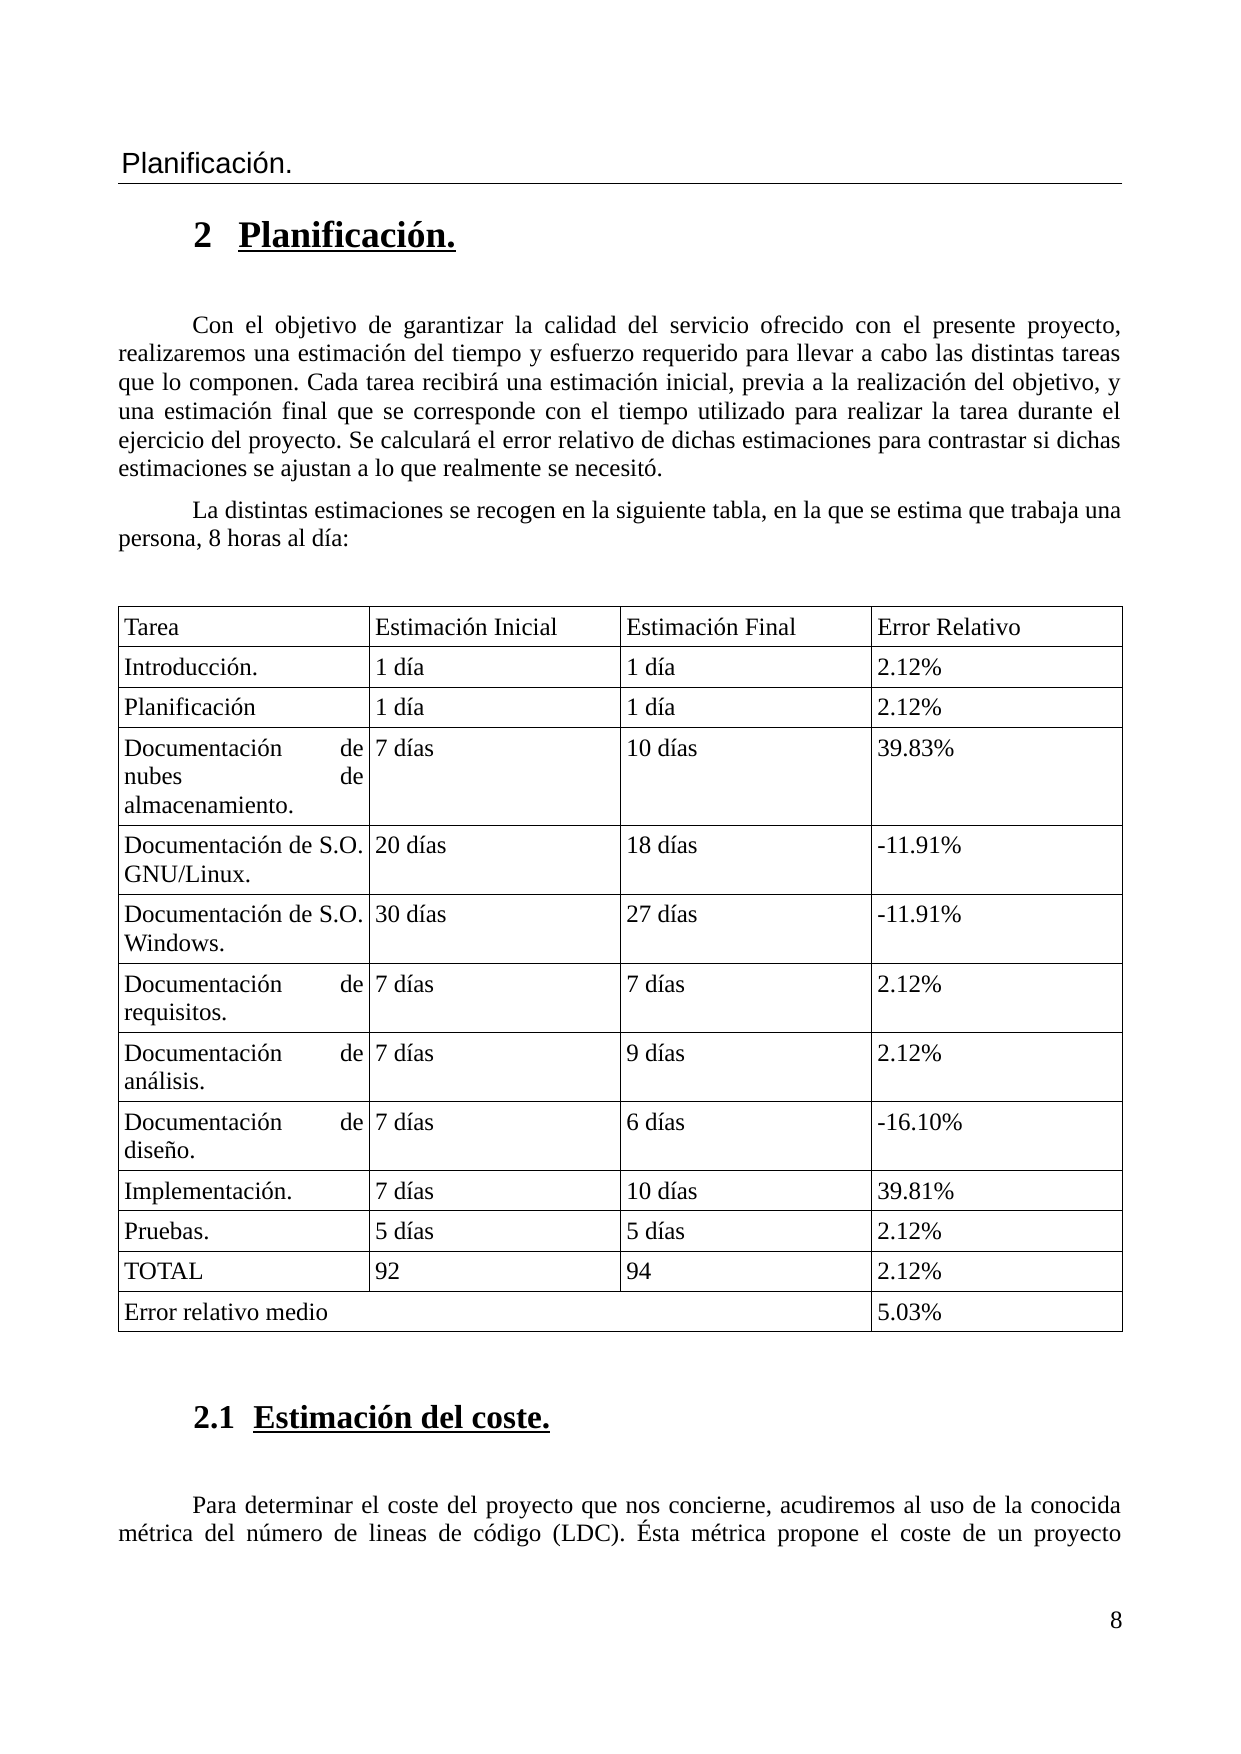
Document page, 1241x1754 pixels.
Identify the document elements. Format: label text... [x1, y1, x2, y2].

table_cell Documentación de requisitos. [119, 964, 369, 1032]
table_cell 2.12% [872, 647, 1122, 687]
table_cell Pruebas. [119, 1211, 369, 1251]
table_cell 7 días [370, 1033, 620, 1101]
table_cell 7 días [370, 728, 620, 825]
subtitle Planificación. [193, 213, 1122, 256]
table_cell -11.91% [872, 826, 1122, 894]
table_cell 1 día [621, 647, 871, 687]
text Con el objetivo de garantizar la calidad del servicio ofrecido con el presente proyecto, realizaremos una estimación del tiempo y esfuerzo requerido para llevar a cabo las distintas tareas que lo componen. Cada tarea recibirá una estimación inicial, previa a la realización del objetivo, y una estimación final que se corresponde con el tiempo utilizado para realizar la tarea durante el ejercicio del proyecto. Se calculará el error relativo de dichas estimaciones para contrastar si dichas estimaciones se ajustan a lo que realmente se necesitó. [118, 310, 1122, 482]
table_cell 10 días [621, 1171, 871, 1210]
table_cell 27 días [621, 895, 871, 963]
table_header Tarea [119, 607, 369, 646]
table_cell Introducción. [119, 647, 369, 687]
table_cell Documentación de diseño. [119, 1102, 369, 1170]
table_cell Error relativo medio [119, 1292, 871, 1331]
table_cell 2.12% [872, 1033, 1122, 1101]
text La distintas estimaciones se recogen en la siguiente tabla, en la que se estima que trabaja una persona, 8 horas al día: [118, 495, 1122, 552]
table_header Estimación Final [621, 607, 871, 646]
subtitle Estimación del coste. [193, 1398, 1122, 1436]
table_cell Documentación de S.O. Windows. [119, 895, 369, 963]
table_cell -11.91% [872, 895, 1122, 963]
table_cell 10 días [621, 728, 871, 825]
table_cell 1 día [621, 688, 871, 727]
table_header Estimación Inicial [370, 607, 620, 646]
table_cell 7 días [370, 964, 620, 1032]
table_cell 6 días [621, 1102, 871, 1170]
table_cell 2.12% [872, 688, 1122, 727]
table_cell Documentación de S.O. GNU/Linux. [119, 826, 369, 894]
table_cell 7 días [370, 1102, 620, 1170]
table_cell 94 [621, 1252, 871, 1291]
table_cell 30 días [370, 895, 620, 963]
table_cell 18 días [621, 826, 871, 894]
text Para determinar el coste del proyecto que nos concierne, acudiremos al uso de la conocida métrica del número de lineas de código (LDC). Ésta métrica propone el coste de un proyecto [118, 1490, 1122, 1547]
table_cell 5 días [621, 1211, 871, 1251]
table_cell Documentación de análisis. [119, 1033, 369, 1101]
table_cell -16.10% [872, 1102, 1122, 1170]
table_cell TOTAL [119, 1252, 369, 1291]
table_cell 2.12% [872, 1252, 1122, 1291]
table_cell 2.12% [872, 964, 1122, 1032]
table_cell 39.81% [872, 1171, 1122, 1210]
table_cell 1 día [370, 647, 620, 687]
table_cell Planificación [119, 688, 369, 727]
table_header Error Relativo [872, 607, 1122, 646]
table_cell 7 días [370, 1171, 620, 1210]
table_cell Implementación. [119, 1171, 369, 1210]
table_cell 20 días [370, 826, 620, 894]
table_cell 5.03% [872, 1292, 1122, 1331]
table_cell 7 días [621, 964, 871, 1032]
table_cell 92 [370, 1252, 620, 1291]
table_cell Documentación de nubes de almacenamiento. [119, 728, 369, 825]
table_cell 1 día [370, 688, 620, 727]
table_cell 5 días [370, 1211, 620, 1251]
table_cell 9 días [621, 1033, 871, 1101]
table_cell 2.12% [872, 1211, 1122, 1251]
table_cell 39.83% [872, 728, 1122, 825]
